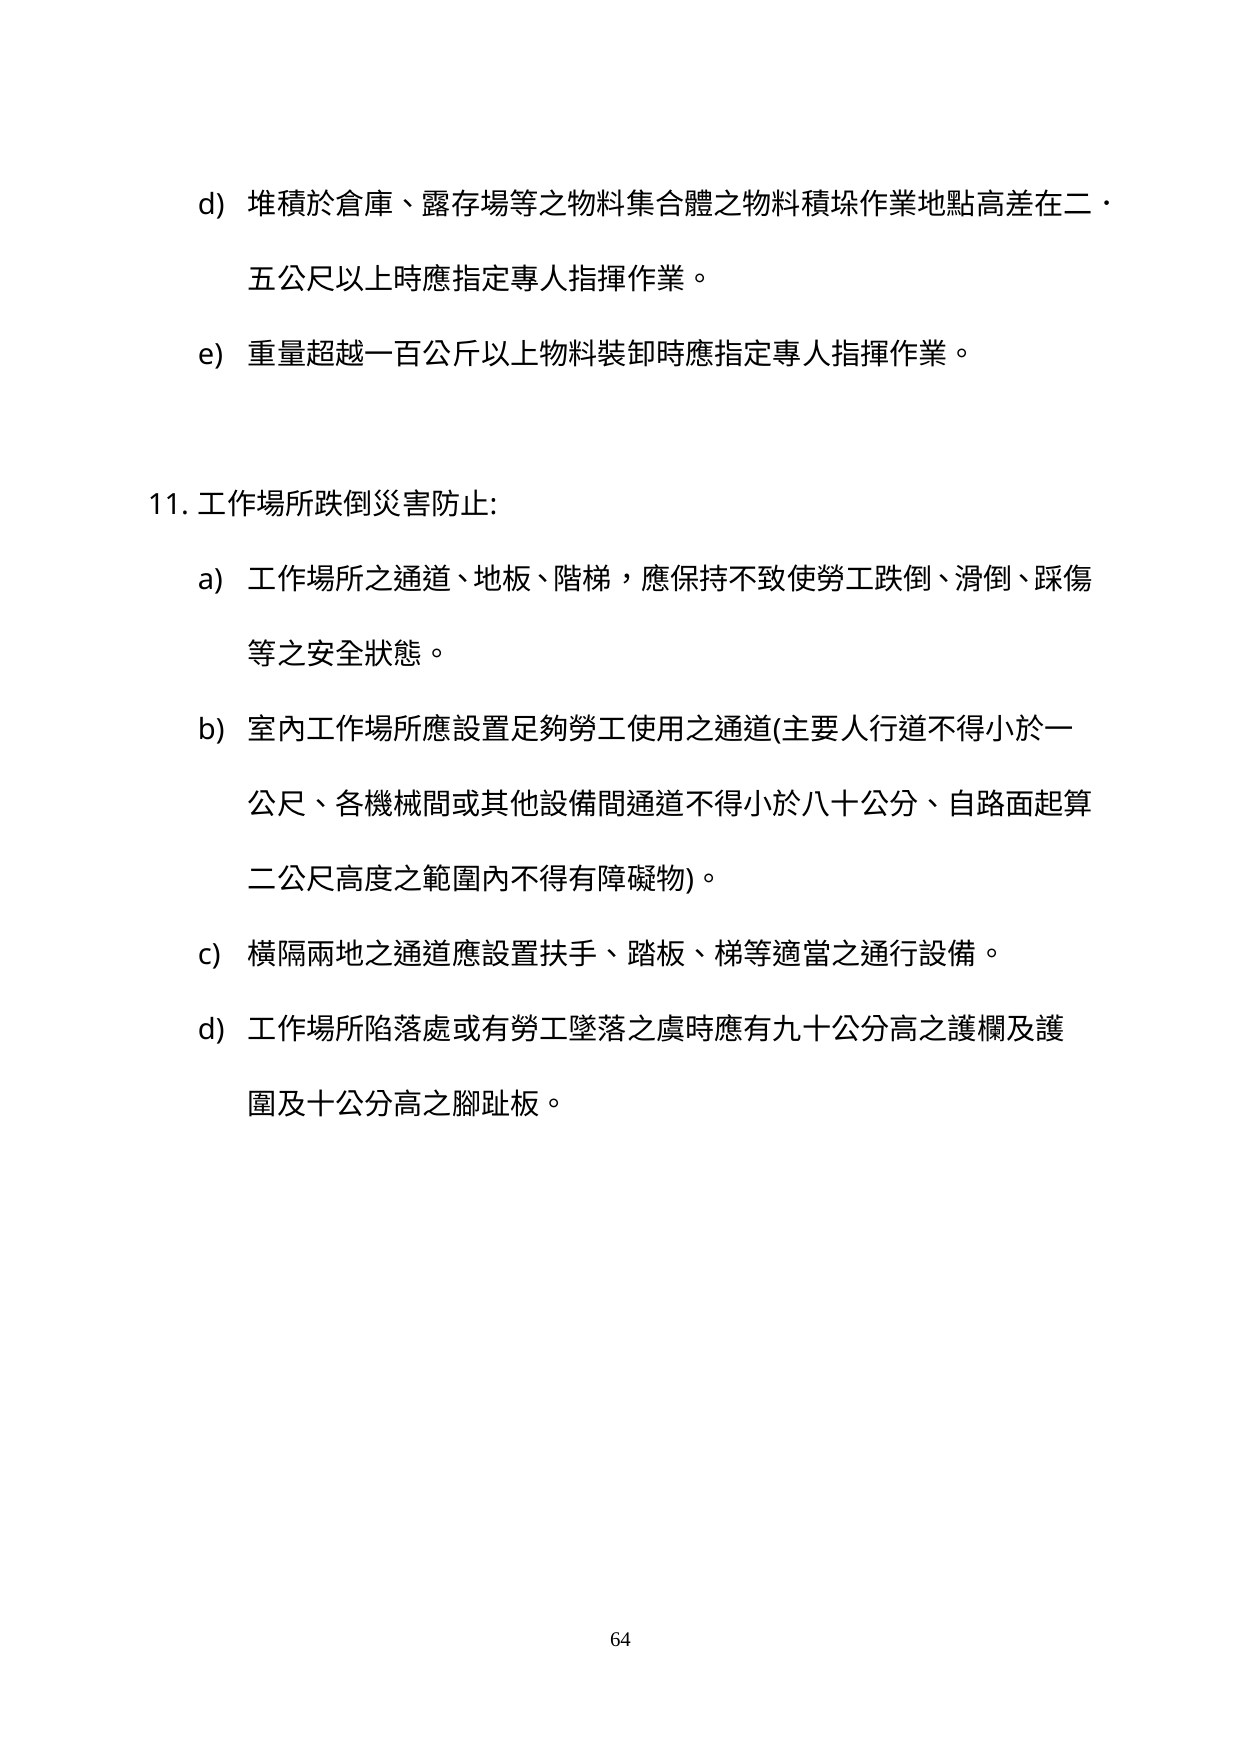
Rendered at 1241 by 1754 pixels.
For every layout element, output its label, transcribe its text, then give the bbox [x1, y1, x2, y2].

list 工作場所跌倒災害防止: [148, 464, 1092, 539]
list 工作場所陷落處或有勞工墜落之虞時應有九十公分高之護欄及護圍及十公分高之腳趾板。 [198, 989, 1092, 1139]
list 室內工作場所應設置足夠勞工使用之通道(主要人行道不得小於一公尺、各機械間或其他設備間通道不得小於八十公分、自路面起算二公尺高度之範圍內不得有障礙物)。 [198, 689, 1092, 914]
list 工作場所之通道、地板、階梯，應保持不致使勞工跌倒、滑倒、踩傷等之安全狀態。 [198, 539, 1092, 689]
list 堆積於倉庫、露存場等之物料集合體之物料積垛作業地點高差在二．五公尺以上時應指定專人指揮作業。 [198, 164, 1092, 314]
list 橫隔兩地之通道應設置扶手、踏板、梯等適當之通行設備。 [198, 914, 1092, 989]
list 重量超越一百公斤以上物料裝卸時應指定專人指揮作業。 [198, 314, 1092, 389]
